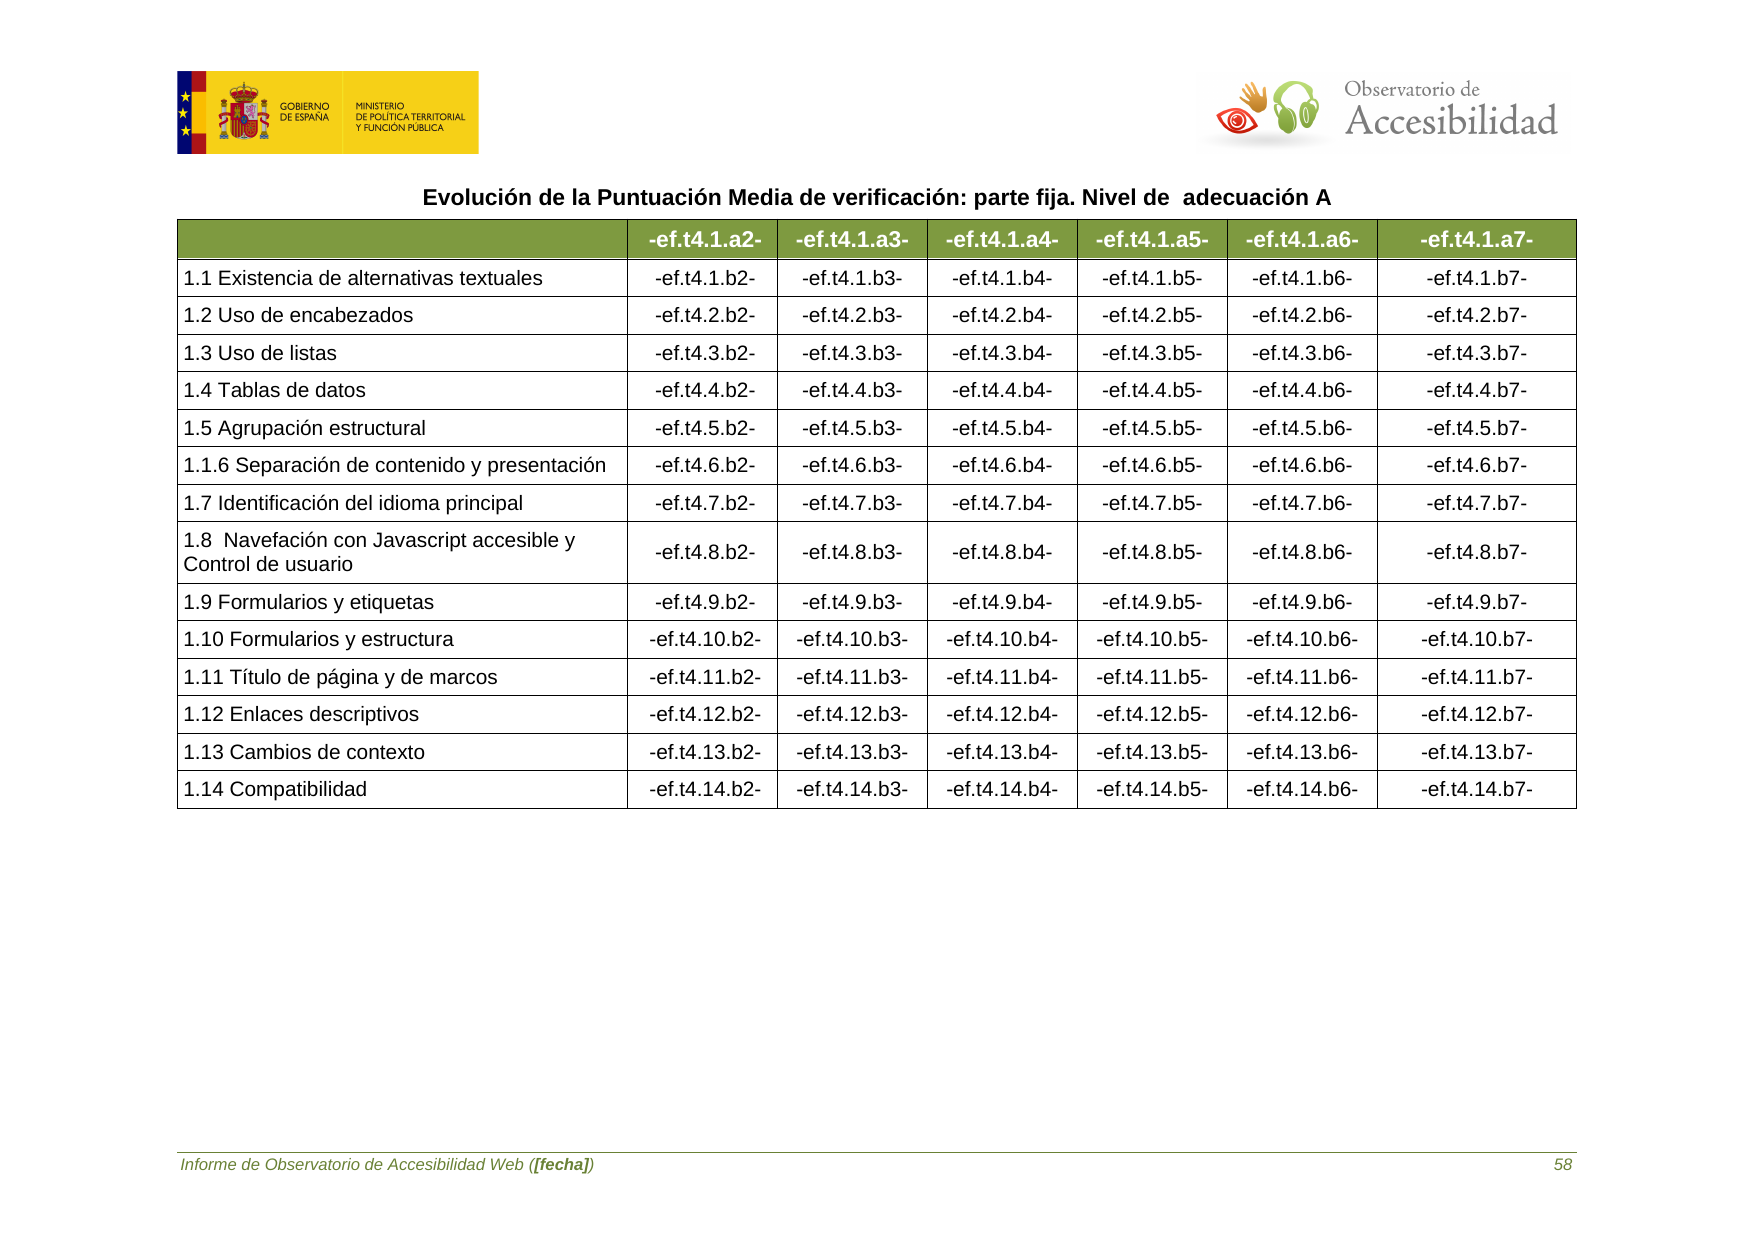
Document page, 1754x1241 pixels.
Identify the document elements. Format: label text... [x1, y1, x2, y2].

table_cell -ef.t4.9.b2- [628, 584, 777, 620]
picture [177, 71, 479, 154]
table_cell -ef.t4.9.b4- [928, 584, 1077, 620]
table_cell -ef.t4.2.b6- [1228, 297, 1377, 333]
table_cell 1.14 Compatibilidad [178, 771, 627, 807]
table_header [178, 220, 627, 258]
table_cell -ef.t4.1.b7- [1378, 260, 1576, 296]
table_cell -ef.t4.1.b5- [1078, 260, 1227, 296]
table_header -ef.t4.1.a7- [1378, 220, 1576, 258]
table_cell -ef.t4.2.b5- [1078, 297, 1227, 333]
table_cell -ef.t4.14.b5- [1078, 771, 1227, 807]
table_cell -ef.t4.9.b5- [1078, 584, 1227, 620]
table_cell -ef.t4.3.b3- [778, 335, 927, 371]
table_cell -ef.t4.7.b6- [1228, 485, 1377, 521]
table_cell -ef.t4.13.b7- [1378, 734, 1576, 770]
table_cell -ef.t4.1.b3- [778, 260, 927, 296]
table_cell -ef.t4.5.b5- [1078, 410, 1227, 446]
table_cell -ef.t4.10.b4- [928, 621, 1077, 657]
table_cell -ef.t4.14.b7- [1378, 771, 1576, 807]
table_cell 1.7 Identificación del idioma principal [178, 485, 627, 521]
table_cell -ef.t4.4.b4- [928, 372, 1077, 408]
table_header -ef.t4.1.a6- [1228, 220, 1377, 258]
table_cell -ef.t4.10.b2- [628, 621, 777, 657]
table_cell -ef.t4.10.b6- [1228, 621, 1377, 657]
table_cell -ef.t4.10.b3- [778, 621, 927, 657]
table_cell -ef.t4.6.b2- [628, 447, 777, 483]
table_cell -ef.t4.3.b6- [1228, 335, 1377, 371]
table_cell 1.13 Cambios de contexto [178, 734, 627, 770]
table_cell -ef.t4.3.b7- [1378, 335, 1576, 371]
table_cell -ef.t4.5.b3- [778, 410, 927, 446]
table_cell -ef.t4.6.b5- [1078, 447, 1227, 483]
table_cell -ef.t4.2.b4- [928, 297, 1077, 333]
table_cell -ef.t4.14.b3- [778, 771, 927, 807]
table_cell -ef.t4.7.b4- [928, 485, 1077, 521]
table_cell -ef.t4.10.b7- [1378, 621, 1576, 657]
table_cell -ef.t4.11.b7- [1378, 659, 1576, 695]
table_cell -ef.t4.4.b2- [628, 372, 777, 408]
table_cell -ef.t4.6.b4- [928, 447, 1077, 483]
table_cell -ef.t4.4.b3- [778, 372, 927, 408]
table_cell -ef.t4.5.b4- [928, 410, 1077, 446]
table_cell -ef.t4.10.b5- [1078, 621, 1227, 657]
table_cell -ef.t4.7.b3- [778, 485, 927, 521]
table_cell 1.10 Formularios y estructura [178, 621, 627, 657]
table_cell -ef.t4.8.b3- [778, 522, 927, 582]
table_cell -ef.t4.1.b4- [928, 260, 1077, 296]
table_cell -ef.t4.12.b2- [628, 696, 777, 732]
table_cell -ef.t4.8.b4- [928, 522, 1077, 582]
table_header -ef.t4.1.a5- [1078, 220, 1227, 258]
table_cell -ef.t4.6.b3- [778, 447, 927, 483]
table_cell 1.3 Uso de listas [178, 335, 627, 371]
table_cell -ef.t4.7.b7- [1378, 485, 1576, 521]
table_cell 1.1.6 Separación de contenido y presentación [178, 447, 627, 483]
table_cell -ef.t4.4.b5- [1078, 372, 1227, 408]
table_cell 1.1 Existencia de alternativas textuales [178, 260, 627, 296]
table_cell -ef.t4.11.b2- [628, 659, 777, 695]
table_cell -ef.t4.8.b7- [1378, 522, 1576, 582]
table_cell -ef.t4.12.b4- [928, 696, 1077, 732]
table_cell -ef.t4.4.b7- [1378, 372, 1576, 408]
table_cell 1.8 Navefación con Javascript accesible y Control de usuario [178, 522, 627, 582]
table_cell -ef.t4.8.b2- [628, 522, 777, 582]
table_cell -ef.t4.2.b2- [628, 297, 777, 333]
table_cell -ef.t4.3.b4- [928, 335, 1077, 371]
table_cell -ef.t4.2.b3- [778, 297, 927, 333]
table_cell -ef.t4.1.b6- [1228, 260, 1377, 296]
table_cell -ef.t4.14.b6- [1228, 771, 1377, 807]
table_cell -ef.t4.1.b2- [628, 260, 777, 296]
table_cell -ef.t4.11.b3- [778, 659, 927, 695]
table_cell -ef.t4.14.b4- [928, 771, 1077, 807]
table_cell 1.9 Formularios y etiquetas [178, 584, 627, 620]
table_cell -ef.t4.3.b5- [1078, 335, 1227, 371]
table_cell -ef.t4.11.b6- [1228, 659, 1377, 695]
table_cell 1.12 Enlaces descriptivos [178, 696, 627, 732]
table_cell -ef.t4.12.b3- [778, 696, 927, 732]
table_cell -ef.t4.13.b2- [628, 734, 777, 770]
table_cell -ef.t4.12.b7- [1378, 696, 1576, 732]
table_cell -ef.t4.9.b3- [778, 584, 927, 620]
table_cell -ef.t4.11.b5- [1078, 659, 1227, 695]
table_cell -ef.t4.12.b6- [1228, 696, 1377, 732]
text Evolución de la Puntuación Media de verificación: parte fija. Nivel de adecuación A [177, 184, 1577, 211]
table_header -ef.t4.1.a4- [928, 220, 1077, 258]
table_cell -ef.t4.6.b7- [1378, 447, 1576, 483]
table_cell -ef.t4.9.b7- [1378, 584, 1576, 620]
table_cell -ef.t4.8.b5- [1078, 522, 1227, 582]
table_cell -ef.t4.14.b2- [628, 771, 777, 807]
table_cell -ef.t4.5.b6- [1228, 410, 1377, 446]
table_cell -ef.t4.7.b5- [1078, 485, 1227, 521]
table_cell -ef.t4.11.b4- [928, 659, 1077, 695]
table_cell 1.11 Título de página y de marcos [178, 659, 627, 695]
table_cell -ef.t4.3.b2- [628, 335, 777, 371]
table_cell 1.4 Tablas de datos [178, 372, 627, 408]
table_cell -ef.t4.2.b7- [1378, 297, 1576, 333]
table_header -ef.t4.1.a3- [778, 220, 927, 258]
table_cell 1.2 Uso de encabezados [178, 297, 627, 333]
table_cell -ef.t4.9.b6- [1228, 584, 1377, 620]
table_cell -ef.t4.5.b2- [628, 410, 777, 446]
table_cell -ef.t4.5.b7- [1378, 410, 1576, 446]
table_cell -ef.t4.8.b6- [1228, 522, 1377, 582]
table_cell -ef.t4.12.b5- [1078, 696, 1227, 732]
table_cell -ef.t4.13.b4- [928, 734, 1077, 770]
table_cell -ef.t4.7.b2- [628, 485, 777, 521]
table_header -ef.t4.1.a2- [628, 220, 777, 258]
table_cell -ef.t4.13.b6- [1228, 734, 1377, 770]
table_cell -ef.t4.13.b5- [1078, 734, 1227, 770]
table_cell -ef.t4.6.b6- [1228, 447, 1377, 483]
table_cell -ef.t4.13.b3- [778, 734, 927, 770]
picture [1196, 72, 1572, 154]
table_cell 1.5 Agrupación estructural [178, 410, 627, 446]
table_cell -ef.t4.4.b6- [1228, 372, 1377, 408]
